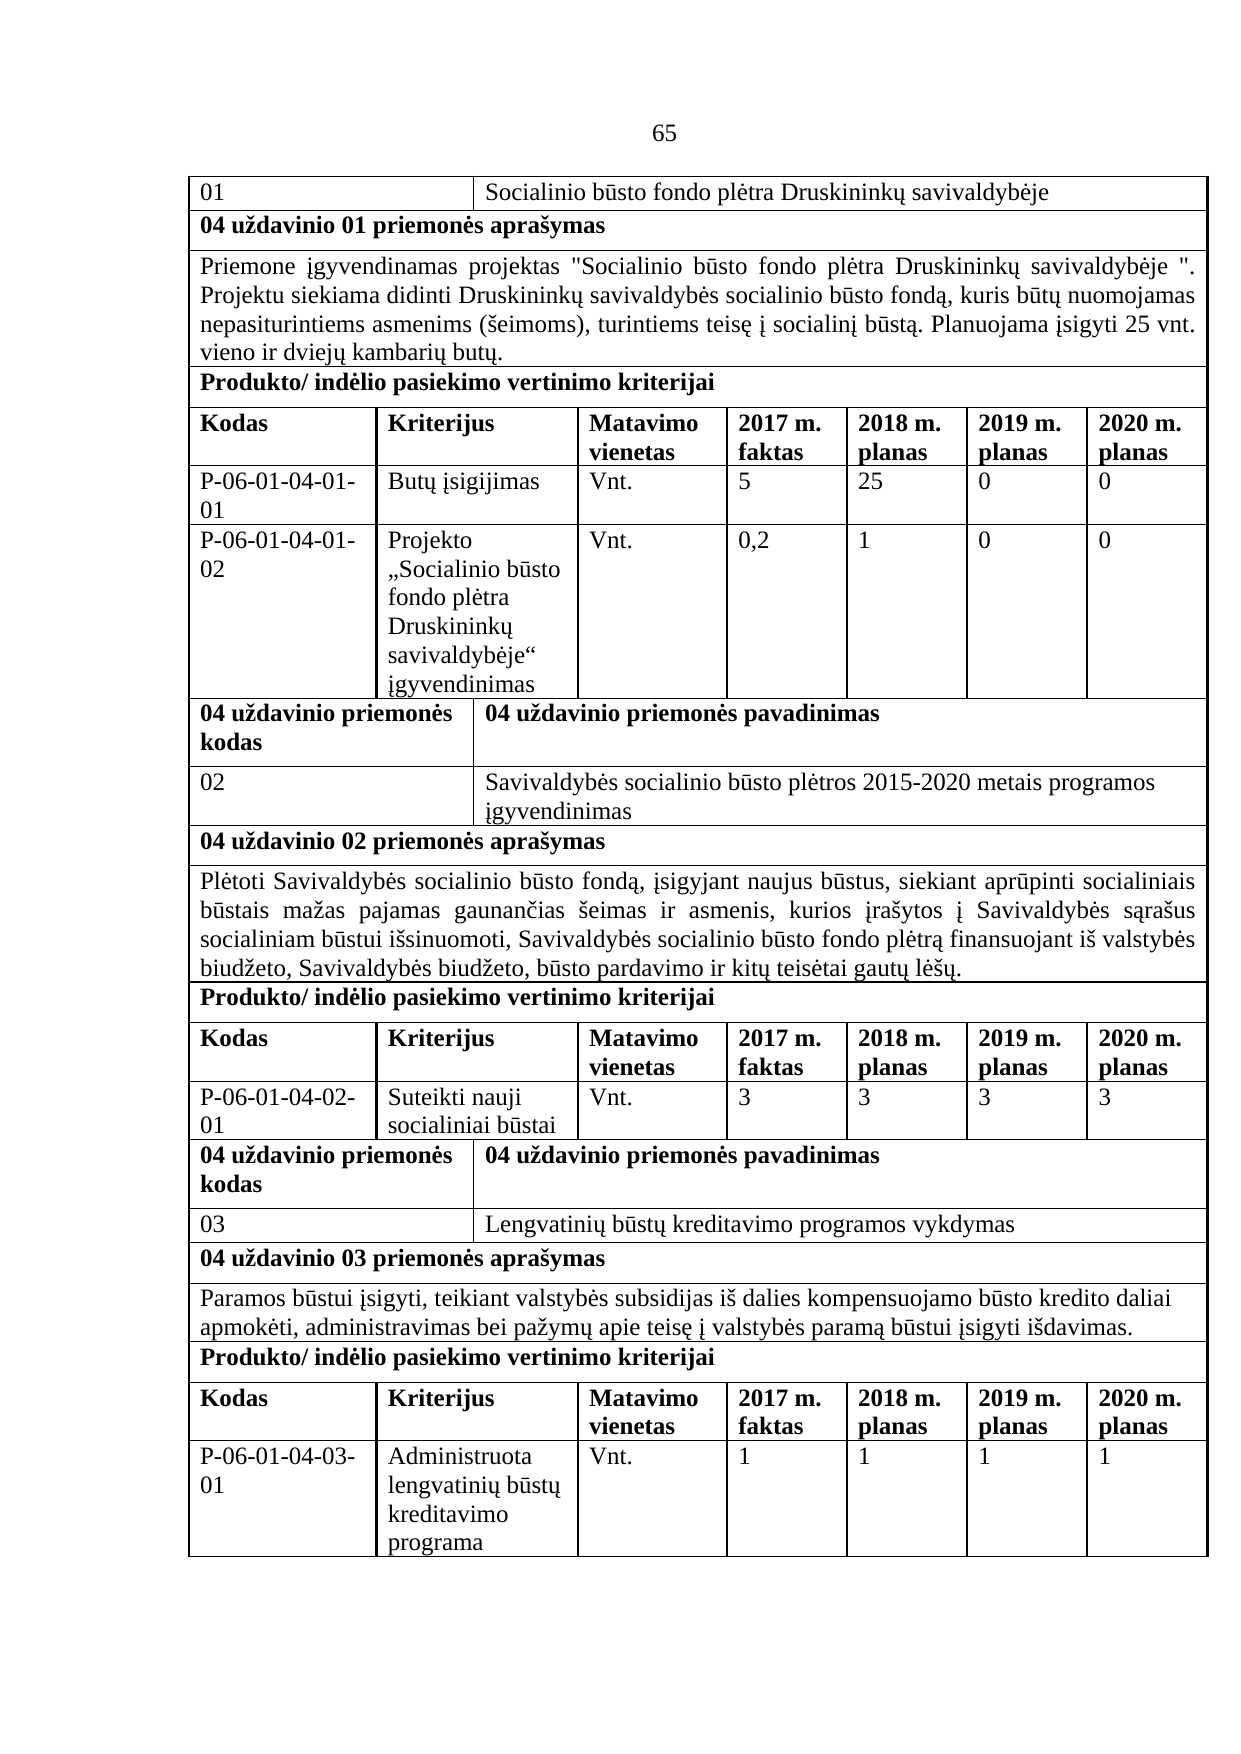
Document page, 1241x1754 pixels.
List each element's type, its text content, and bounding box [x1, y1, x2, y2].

table_cell Kodas [190, 1383, 375, 1440]
table_cell Plėtoti Savivaldybės socialinio būsto fondą, įsigyjant naujus būstus, siekiant aprūpinti socialiniais būstais mažas pajamas gaunančias šeimas ir asmenis, kurios įrašytos į Savivaldybės sąrašus socialiniam būstui išsinuomoti, Savivaldybės socialinio būsto fondo plėtrą finansuojant iš valstybės biudžeto, Savivaldybės biudžeto, būsto pardavimo ir kitų teisėtai gautų lėšų. [190, 866, 1206, 981]
table_cell 2019 m. planas [968, 1383, 1086, 1440]
table_cell Kriterijus [378, 1023, 577, 1081]
table_cell 2017 m. faktas [728, 1023, 846, 1081]
table_cell 04 uždavinio priemonės kodas [190, 1140, 473, 1208]
table_cell 2019 m. planas [968, 408, 1086, 465]
table_cell 0 [1088, 466, 1206, 524]
table_cell Kodas [190, 408, 375, 465]
table_cell 3 [848, 1082, 966, 1139]
table_cell 3 [728, 1082, 846, 1139]
table_cell 2018 m. planas [848, 408, 966, 465]
table_cell 1 [848, 1441, 966, 1556]
table_cell Vnt. [579, 525, 726, 697]
table_cell Socialinio būsto fondo plėtra Druskininkų savivaldybėje [474, 177, 1206, 209]
table_cell Produkto/ indėlio pasiekimo vertinimo kriterijai [190, 1342, 1206, 1382]
table_cell 5 [728, 466, 846, 524]
table_cell 2018 m. planas [848, 1023, 966, 1081]
table_cell 1 [848, 525, 966, 697]
table_cell 2020 m. planas [1088, 1023, 1206, 1081]
table_cell Produkto/ indėlio pasiekimo vertinimo kriterijai [190, 983, 1206, 1022]
table_cell 04 uždavinio priemonės kodas [190, 699, 473, 766]
table_cell 04 uždavinio priemonės pavadinimas [474, 1140, 1206, 1208]
table_cell Administruota lengvatinių būstų kreditavimo programa [378, 1441, 577, 1556]
table_cell 03 [190, 1209, 473, 1242]
table_cell 04 uždavinio 03 priemonės aprašymas [190, 1243, 1206, 1282]
table_cell 2019 m. planas [968, 1023, 1086, 1081]
table_cell 2017 m. faktas [728, 408, 846, 465]
table_cell Kodas [190, 1023, 375, 1081]
table_cell 1 [1088, 1441, 1206, 1556]
table_cell 3 [1088, 1082, 1206, 1139]
table_cell 1 [968, 1441, 1086, 1556]
table_cell 0,2 [728, 525, 846, 697]
table_cell 2020 m. planas [1088, 408, 1206, 465]
table_cell Matavimo vienetas [579, 1023, 726, 1081]
table_cell 2020 m. planas [1088, 1383, 1206, 1440]
table_cell 04 uždavinio 01 priemonės aprašymas [190, 211, 1206, 250]
table_cell Priemone įgyvendinamas projektas "Socialinio būsto fondo plėtra Druskininkų savivaldybėje ". Projektu siekiama didinti Druskininkų savivaldybės socialinio būsto fondą, kuris būtų nuomojamas nepasiturintiems asmenims (šeimoms), turintiems teisę į socialinį būstą. Planuojama įsigyti 25 vnt. vieno ir dviejų kambarių butų. [190, 251, 1206, 366]
table_cell Matavimo vienetas [579, 408, 726, 465]
table_cell P-06-01-04-03-01 [190, 1441, 375, 1556]
table_cell Matavimo vienetas [579, 1383, 726, 1440]
table_cell Produkto/ indėlio pasiekimo vertinimo kriterijai [190, 367, 1206, 407]
table_cell P-06-01-04-01-01 [190, 466, 375, 524]
table_cell Kriterijus [378, 1383, 577, 1440]
table_cell Butų įsigijimas [378, 466, 577, 524]
table_cell Paramos būstui įsigyti, teikiant valstybės subsidijas iš dalies kompensuojamo būsto kredito daliai apmokėti, administravimas bei pažymų apie teisę į valstybės paramą būstui įsigyti išdavimas. [190, 1284, 1206, 1341]
table_cell P-06-01-04-02-01 [190, 1082, 375, 1139]
table_cell 3 [968, 1082, 1086, 1139]
table_cell Suteikti nauji socialiniai būstai [378, 1082, 577, 1139]
table_cell Savivaldybės socialinio būsto plėtros 2015-2020 metais programos įgyvendinimas [474, 767, 1206, 825]
table_cell Lengvatinių būstų kreditavimo programos vykdymas [474, 1209, 1206, 1242]
table_cell 2017 m. faktas [728, 1383, 846, 1440]
table_cell P-06-01-04-01-02 [190, 525, 375, 697]
table_cell 0 [968, 466, 1086, 524]
table_cell 02 [190, 767, 473, 825]
table_cell 0 [968, 525, 1086, 697]
table_cell 04 uždavinio 02 priemonės aprašymas [190, 826, 1206, 865]
table_cell 1 [728, 1441, 846, 1556]
table_cell Vnt. [579, 1441, 726, 1556]
table_cell 04 uždavinio priemonės pavadinimas [474, 699, 1206, 766]
table_cell Vnt. [579, 466, 726, 524]
table_cell 2018 m. planas [848, 1383, 966, 1440]
table_cell 01 [190, 177, 473, 209]
table_cell 0 [1088, 525, 1206, 697]
table_cell Kriterijus [378, 408, 577, 465]
table_cell Projekto „Socialinio būsto fondo plėtra Druskininkų savivaldybėje“ įgyvendinimas [378, 525, 577, 697]
table_cell Vnt. [579, 1082, 726, 1139]
table_cell 25 [848, 466, 966, 524]
